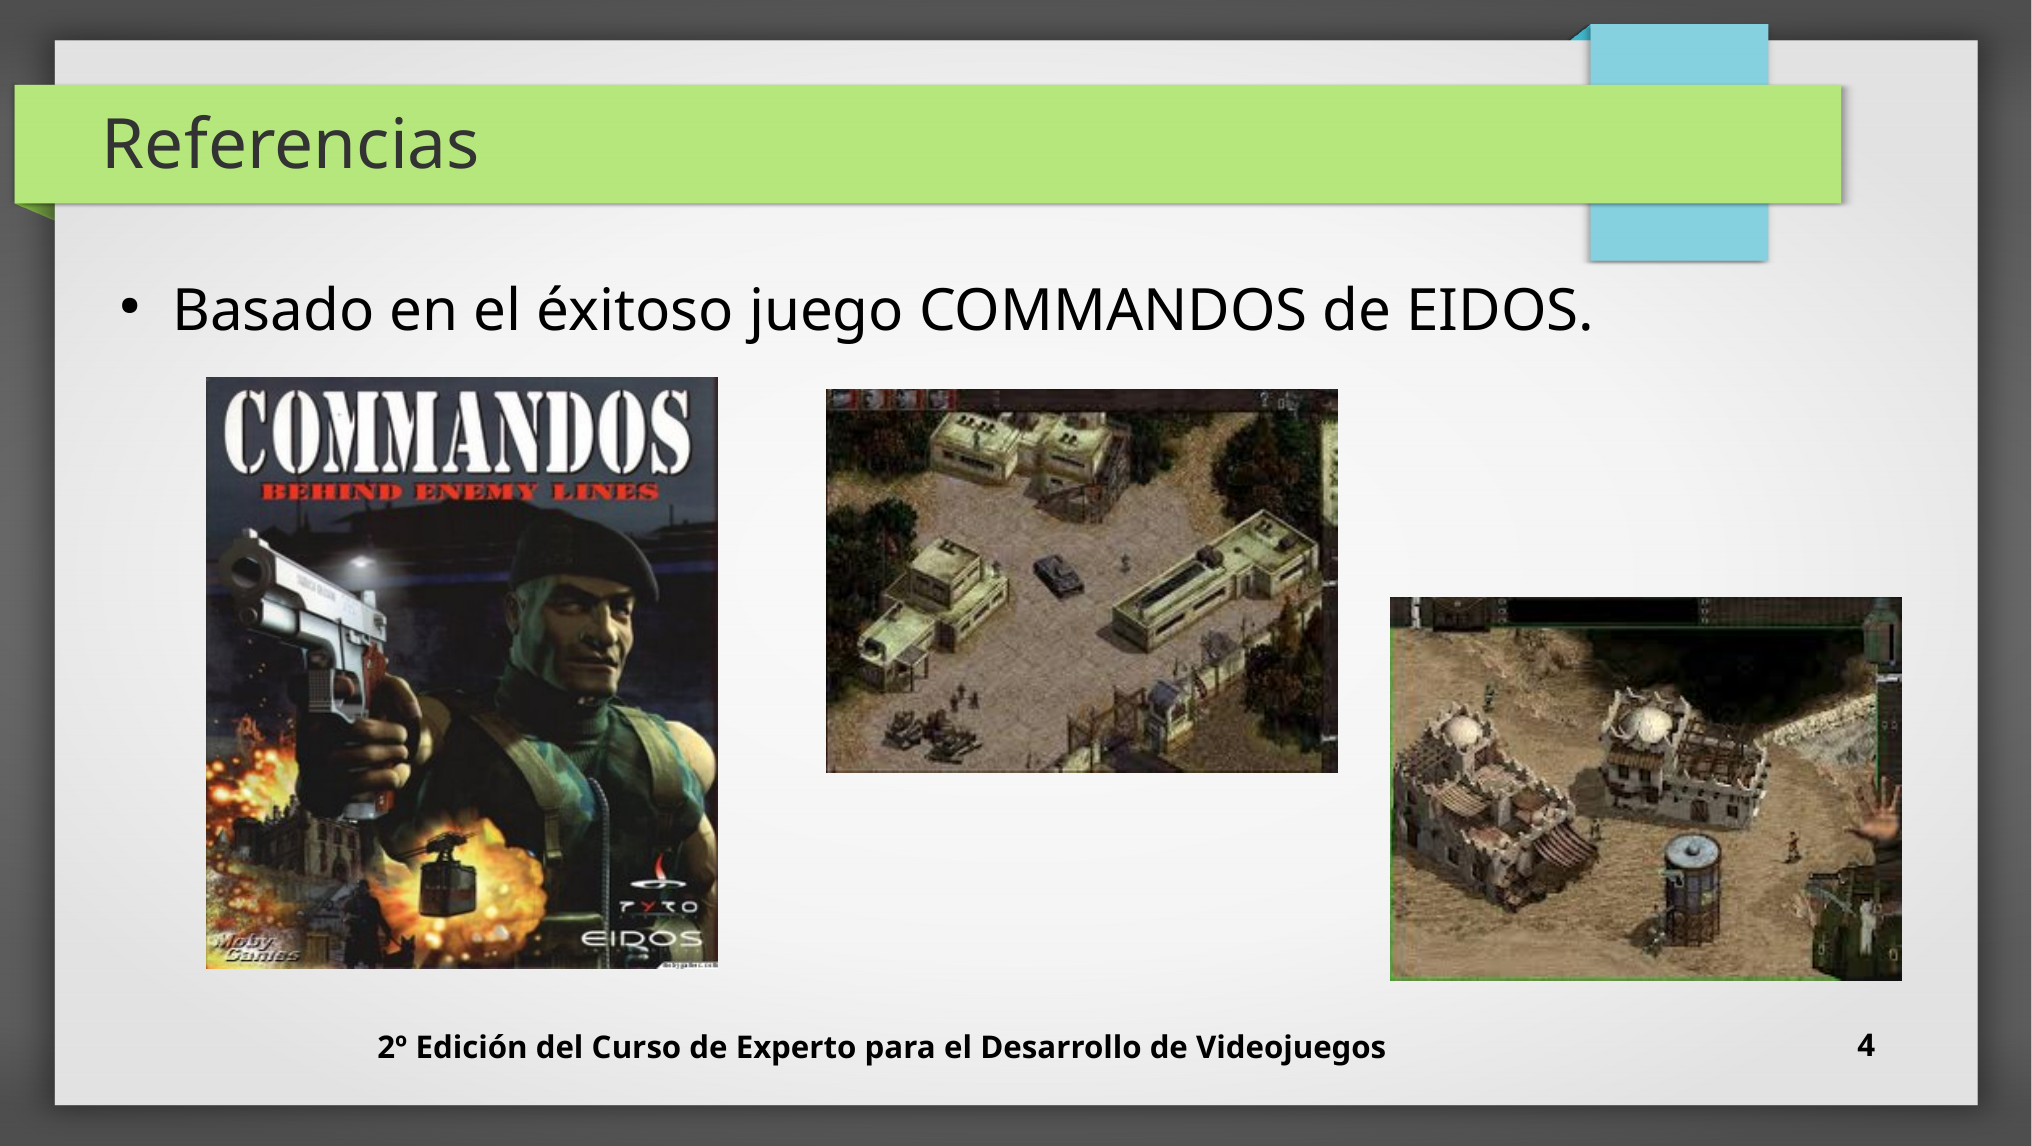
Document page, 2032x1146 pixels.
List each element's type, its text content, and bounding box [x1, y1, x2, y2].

title Referencias [101, 45, 1930, 237]
text_box [1842, 1015, 2032, 1082]
list Basado en el éxitoso juego COMMANDOS de EIDOS. [101, 268, 1930, 933]
picture [0, 0, 2032, 1146]
text_box 2º Edición del Curso de Experto para el Desarrollo de Videojuegos [362, 1018, 1669, 1085]
